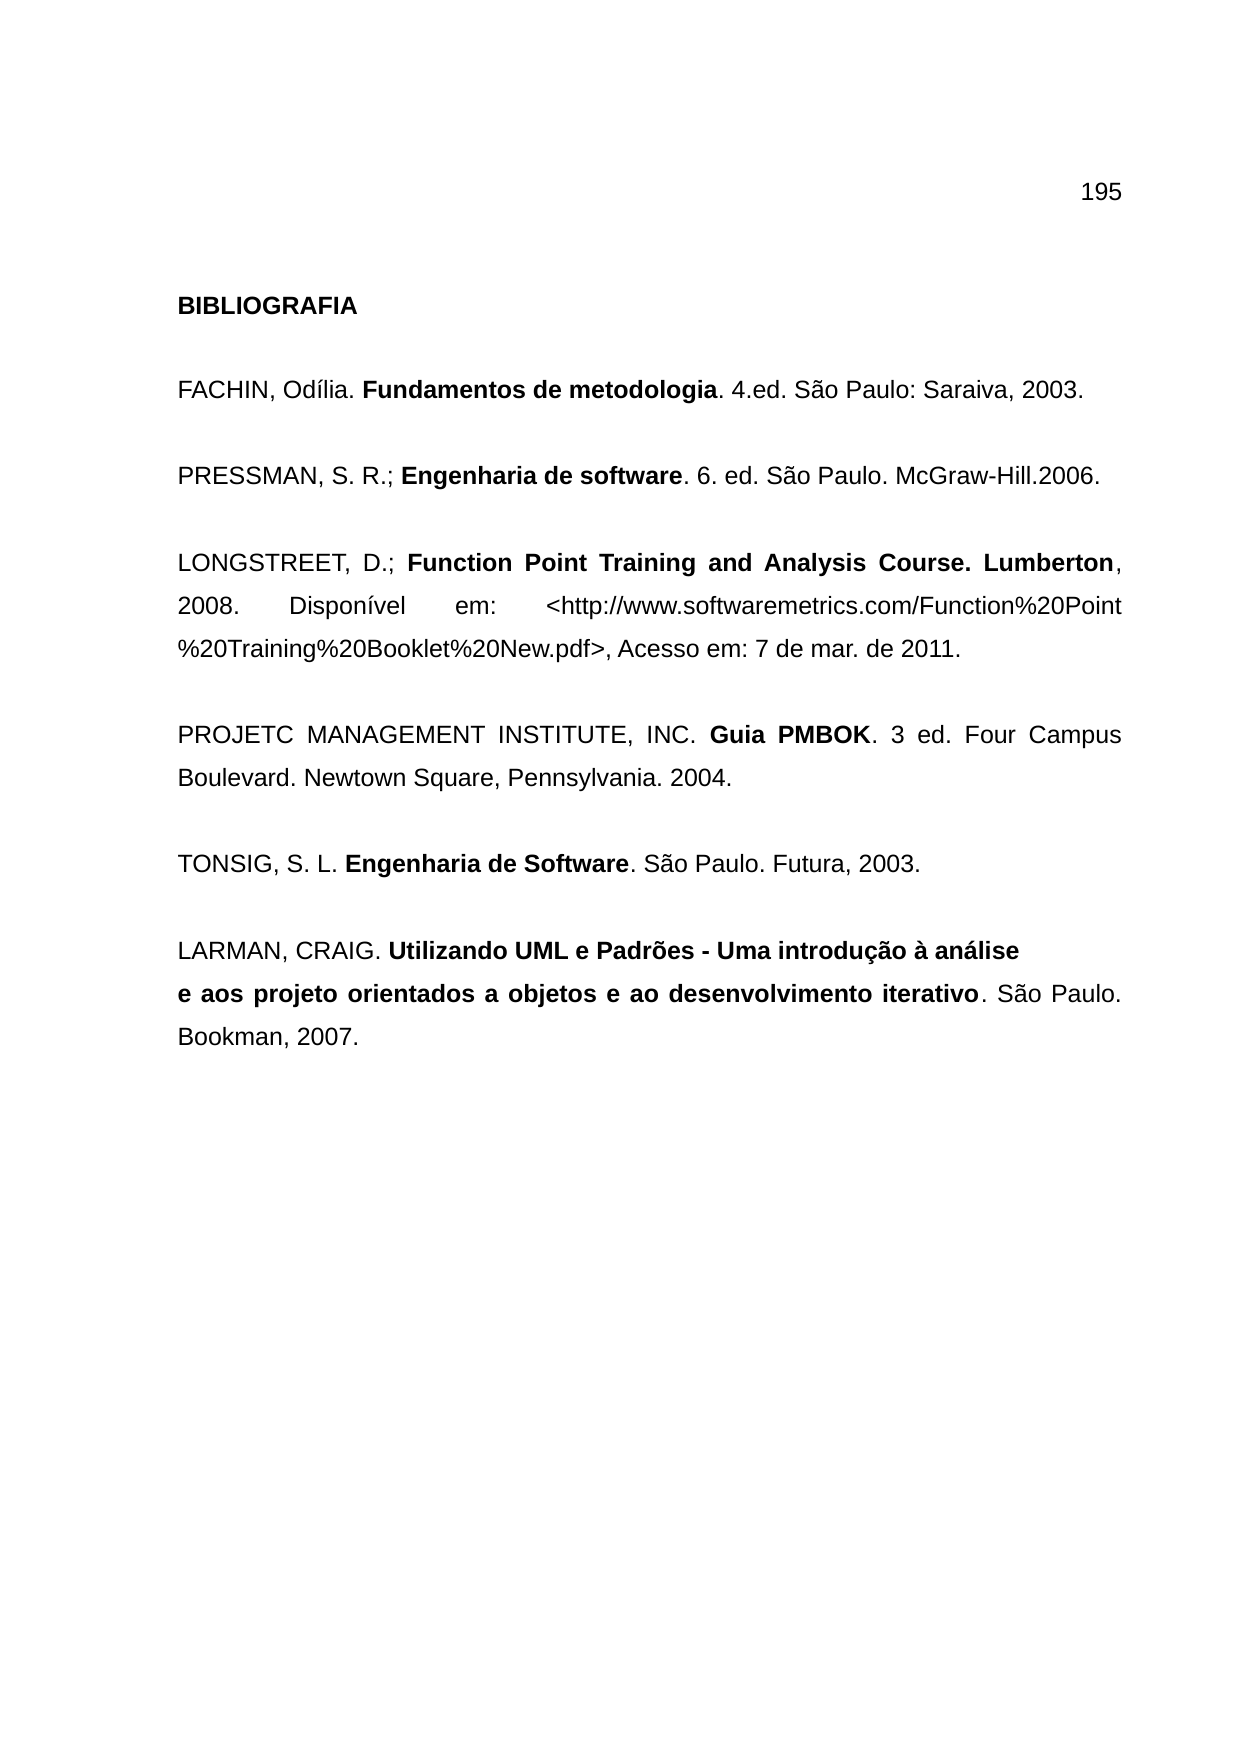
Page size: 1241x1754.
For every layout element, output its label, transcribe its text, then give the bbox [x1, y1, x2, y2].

text PRESSMAN, S. R.; Engenharia de software. 6. ed. São Paulo. McGraw-Hill.2006. [177, 461, 1122, 490]
text LONGSTREET, D.; Function Point Training and Analysis Course. Lumberton, 2008. Disponível em: <http://www.softwaremetrics.com/Function%20Point%20Training%20Booklet%20New.pdf>, Acesso em: 7 de mar. de 2011. [177, 548, 1122, 663]
text FACHIN, Odília. Fundamentos de metodologia. 4.ed. São Paulo: Saraiva, 2003. [177, 375, 1122, 404]
text LARMAN, CRAIG. Utilizando UML e Padrões - Uma introdução à análise [177, 936, 1122, 964]
text e aos projeto orientados a objetos e ao desenvolvimento iterativo. São Paulo. Bookman, 2007. [177, 979, 1122, 1051]
text PROJETC MANAGEMENT INSTITUTE, INC. Guia PMBOK. 3 ed. Four Campus Boulevard. Newtown Square, Pennsylvania. 2004. [177, 720, 1122, 792]
subtitle BIBLIOGRAFIA [177, 291, 1122, 319]
text TONSIG, S. L. Engenharia de Software. São Paulo. Futura, 2003. [177, 849, 1122, 878]
